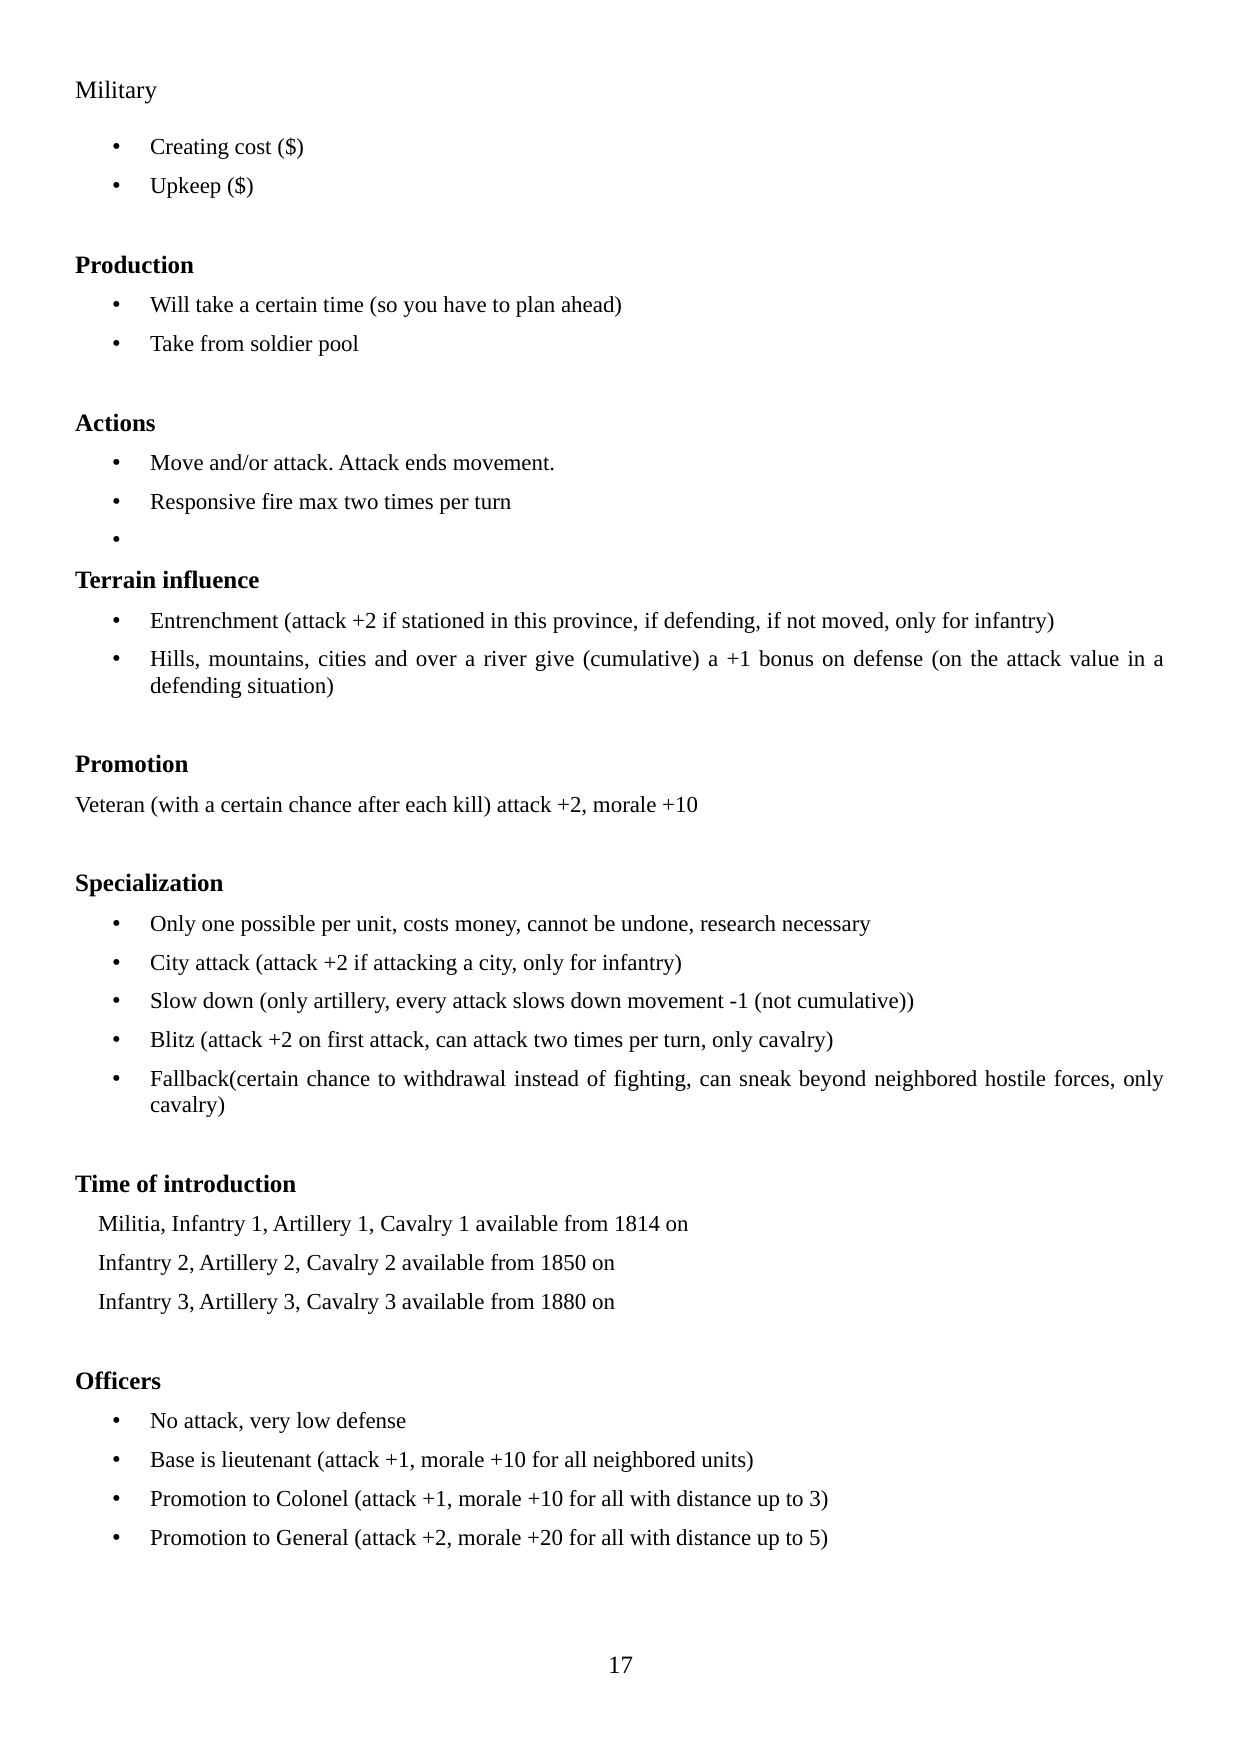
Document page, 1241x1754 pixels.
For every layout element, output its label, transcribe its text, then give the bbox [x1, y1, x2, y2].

text Terrain influence [75, 565, 1166, 594]
list Blitz (attack +2 on first attack, can attack two times per turn, only cavalry) [112, 1026, 1166, 1053]
list No attack, very low defense [112, 1407, 1166, 1433]
list Creating cost ($) [112, 133, 1166, 159]
text Specialization [75, 868, 1166, 897]
text Officers [75, 1366, 1166, 1395]
text Production [75, 250, 1166, 278]
text Actions [75, 408, 1166, 436]
text Veteran (with a certain chance after each kill) attack +2, morale +10 [75, 791, 1166, 817]
list Promotion to Colonel (attack +1, morale +10 for all with distance up to 3) [112, 1485, 1166, 1511]
list Will take a certain time (so you have to plan ahead) [112, 291, 1166, 317]
text Militia, Infantry 1, Artillery 1, Cavalry 1 available from 1814 on [75, 1211, 1166, 1237]
text Time of introduction [75, 1169, 1166, 1198]
text Infantry 2, Artillery 2, Cavalry 2 available from 1850 on [75, 1249, 1166, 1276]
list Only one possible per unit, costs money, cannot be undone, research necessary [112, 910, 1166, 936]
text Infantry 3, Artillery 3, Cavalry 3 available from 1880 on [75, 1288, 1166, 1314]
text Promotion [75, 749, 1166, 778]
list Responsive fire max two times per turn [112, 488, 1166, 514]
list Promotion to General (attack +2, morale +20 for all with distance up to 5) [112, 1524, 1166, 1550]
list Entrenchment (attack +2 if stationed in this province, if defending, if not moved, only for infantry) [112, 607, 1166, 633]
list Hills, mountains, cities and over a river give (cumulative) a +1 bonus on defense (on the attack value in a defending situation) [112, 646, 1166, 698]
list Move and/or attack. Attack ends movement. [112, 449, 1166, 475]
list Upkeep ($) [112, 172, 1166, 198]
list Slow down (only artillery, every attack slows down movement -1 (not cumulative)) [112, 987, 1166, 1014]
list Base is lieutenant (attack +1, morale +10 for all neighbored units) [112, 1446, 1166, 1472]
list Take from soldier pool [112, 330, 1166, 356]
list Fallback(certain chance to withdrawal instead of fighting, can sneak beyond neighbored hostile forces, only cavalry) [112, 1065, 1166, 1118]
list City attack (attack +2 if attacking a city, only for infantry) [112, 949, 1166, 975]
